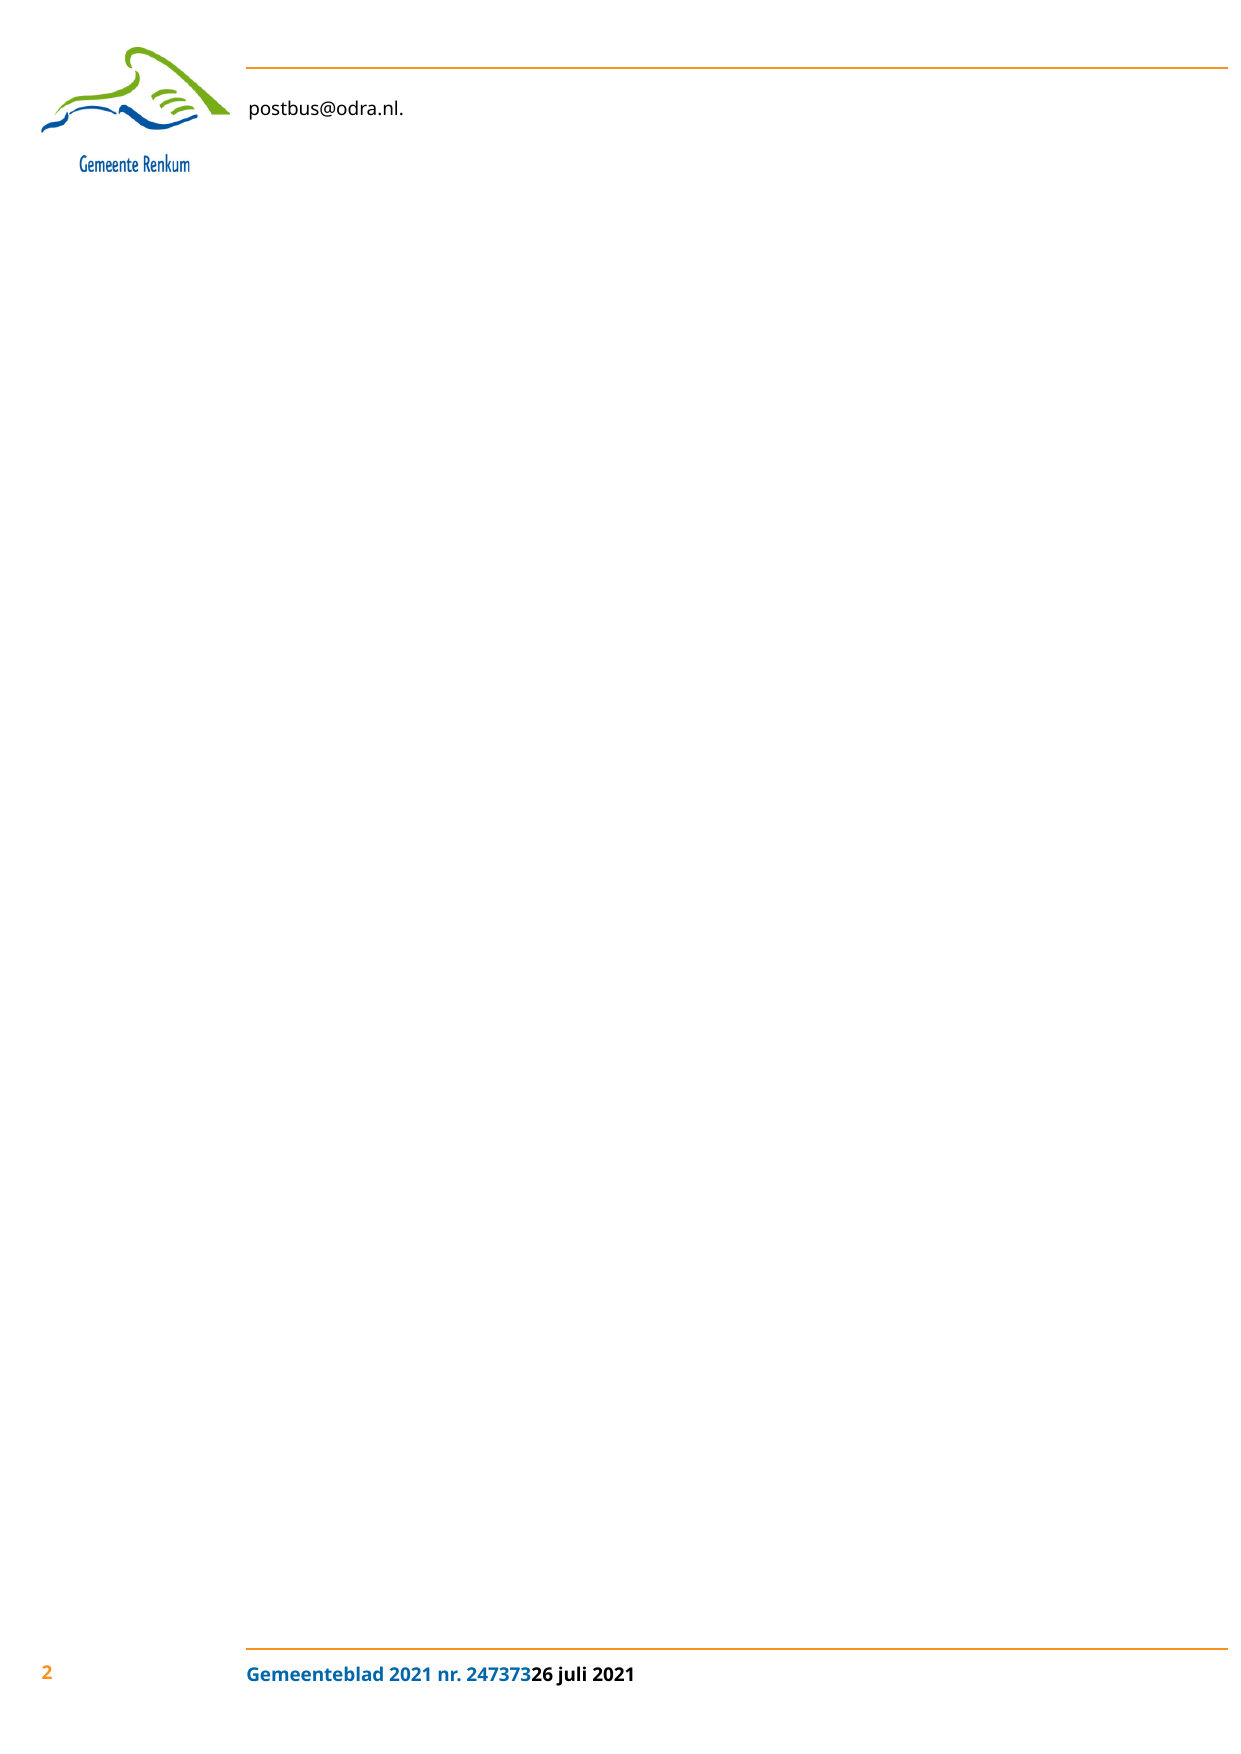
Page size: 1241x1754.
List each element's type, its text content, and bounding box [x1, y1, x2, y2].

text postbus@odra.nl. [248, 95, 1152, 121]
picture [41, 47, 231, 172]
